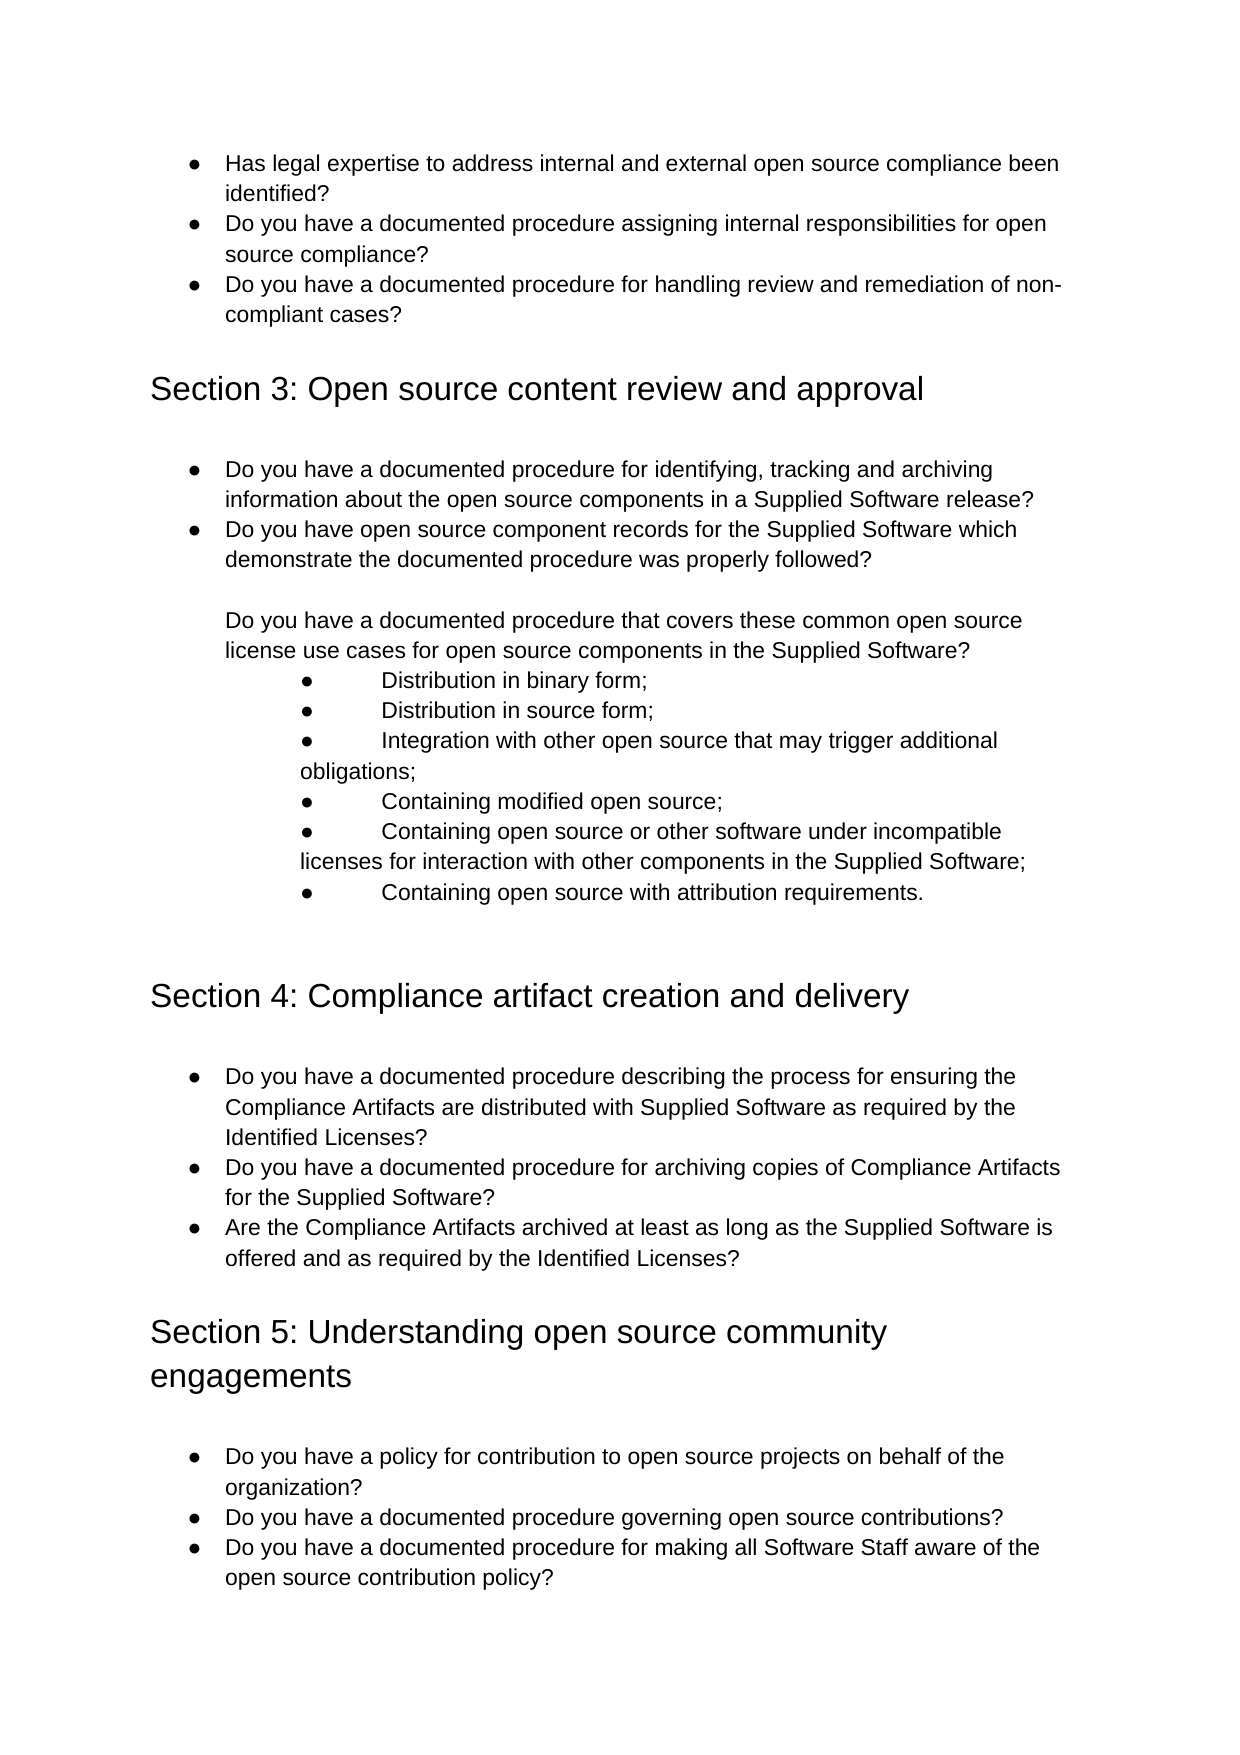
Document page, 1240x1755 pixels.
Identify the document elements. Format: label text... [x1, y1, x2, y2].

subtitle Section 3: Open source content review and approval [150, 369, 1089, 407]
list Do you have a documented procedure governing open source contributions? [187, 1504, 1089, 1530]
list Do you have open source component records for the Supplied Software which demonstrate the documented procedure was properly followed? [187, 516, 1089, 573]
list Are the Compliance Artifacts archived at least as long as the Supplied Software is offered and as required by the Identified Licenses? [187, 1214, 1089, 1271]
list Containing open source with attribution requirements. [300, 878, 1089, 905]
list Do you have a policy for contribution to open source projects on behalf of the organization? [187, 1443, 1089, 1500]
list Do you have a documented procedure describing the process for ensuring the Compliance Artifacts are distributed with Supplied Software as required by the Identified Licenses? [187, 1063, 1089, 1150]
subtitle Section 4: Compliance artifact creation and delivery [150, 976, 1089, 1015]
list Containing open source or other software under incompatible licenses for interaction with other components in the Supplied Software; [300, 818, 1089, 875]
list Do you have a documented procedure for identifying, tracking and archiving information about the open source components in a Supplied Software release? [187, 456, 1089, 512]
list Do you have a documented procedure for making all Software Staff aware of the open source contribution policy? [187, 1534, 1089, 1591]
list Do you have a documented procedure for handling review and remediation of non-compliant cases? [187, 271, 1089, 327]
list Integration with other open source that may trigger additional obligations; [300, 727, 1089, 784]
list Distribution in binary form; [300, 667, 1089, 693]
list Do you have a documented procedure for archiving copies of Compliance Artifacts for the Supplied Software? [187, 1154, 1089, 1211]
list Distribution in source form; [300, 697, 1089, 724]
list Has legal expertise to address internal and external open source compliance been identified? [187, 150, 1089, 207]
text Do you have a documented procedure that covers these common open source license use cases for open source components in the Supplied Software? [225, 607, 1089, 663]
list Containing modified open source; [300, 788, 1089, 814]
list Do you have a documented procedure assigning internal responsibilities for open source compliance? [187, 210, 1089, 267]
subtitle Section 5: Understanding open source community engagements [150, 1312, 1089, 1395]
